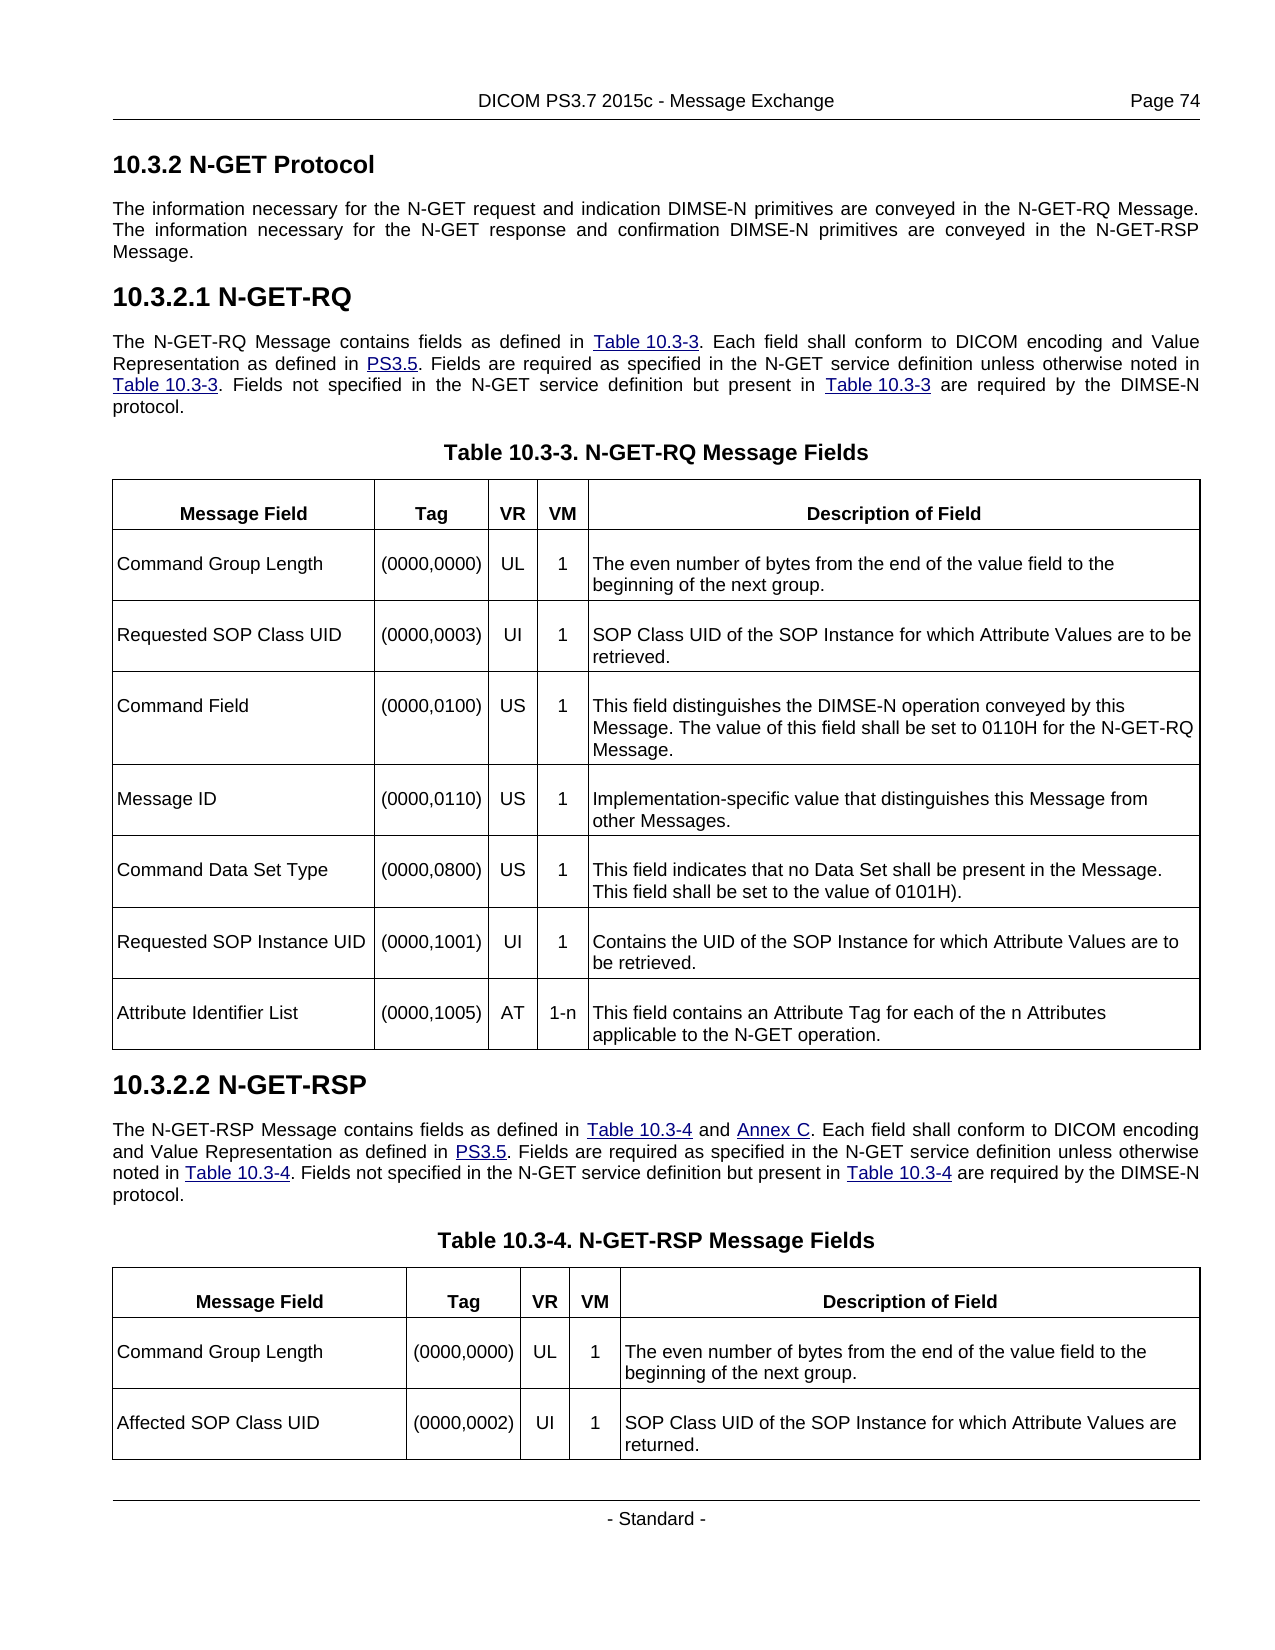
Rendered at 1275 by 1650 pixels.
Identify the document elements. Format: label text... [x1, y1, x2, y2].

table_cell Requested SOP Class UID [113, 601, 374, 671]
table_cell 1 [570, 1318, 620, 1388]
text Table 10.3-4. N-GET-RSP Message Fields [112, 1228, 1200, 1253]
table_cell Message ID [113, 765, 374, 835]
table_header VM [538, 480, 588, 529]
table_cell UI [521, 1389, 569, 1459]
table_cell This field distinguishes the DIMSE-N operation conveyed by this Message. The value of this field shall be set to 0110H for the N-GET-RQ Message. [589, 672, 1199, 764]
text The N-GET-RSP Message contains fields as defined in Table 10.3-4 and Annex C. Each field shall conform to DICOM encoding and Value Representation as defined in PS3.5. Fields are required as specified in the N-GET service definition unless otherwise noted in Table 10.3-4. Fields not specified in the N-GET service definition but present in Table 10.3-4 are required by the DIMSE-N protocol. [112, 1119, 1200, 1205]
table_header VR [521, 1268, 569, 1317]
table_header Tag [375, 480, 488, 529]
table_cell AT [489, 979, 537, 1049]
table_cell Command Field [113, 672, 374, 764]
table_cell (0000,1001) [375, 908, 488, 978]
table_cell UI [489, 601, 537, 671]
table_cell Implementation-specific value that distinguishes this Message from other Messages. [589, 765, 1199, 835]
table_cell (0000,0002) [407, 1389, 520, 1459]
table_header Tag [407, 1268, 520, 1317]
table_header VM [570, 1268, 620, 1317]
table_cell (0000,1005) [375, 979, 488, 1049]
table_cell UL [521, 1318, 569, 1388]
table_header Message Field [113, 1268, 406, 1317]
table_cell (0000,0110) [375, 765, 488, 835]
table_cell (0000,0100) [375, 672, 488, 764]
table_cell UL [489, 530, 537, 600]
table_cell (0000,0003) [375, 601, 488, 671]
table_cell 1 [538, 836, 588, 907]
text 10.3.2.2 N-GET-RSP [112, 1069, 1200, 1100]
table_cell Contains the UID of the SOP Instance for which Attribute Values are to be retrieved. [589, 908, 1199, 978]
table_header Message Field [113, 480, 374, 529]
table_cell Command Group Length [113, 1318, 406, 1388]
table_cell US [489, 672, 537, 764]
text 10.3.2.1 N-GET-RQ [112, 281, 1200, 312]
table_cell The even number of bytes from the end of the value field to the beginning of the next group. [589, 530, 1199, 600]
table_cell 1-n [538, 979, 588, 1049]
table_cell 1 [538, 908, 588, 978]
table_cell (0000,0000) [407, 1318, 520, 1388]
table_cell 1 [538, 672, 588, 764]
table_cell (0000,0800) [375, 836, 488, 907]
table_cell SOP Class UID of the SOP Instance for which Attribute Values are to be retrieved. [589, 601, 1199, 671]
table_cell This field contains an Attribute Tag for each of the n Attributes applicable to the N-GET operation. [589, 979, 1199, 1049]
table_cell (0000,0000) [375, 530, 488, 600]
table_cell UI [489, 908, 537, 978]
table_cell 1 [538, 530, 588, 600]
table_header Description of Field [589, 480, 1199, 529]
table_cell US [489, 836, 537, 907]
table_cell 1 [570, 1389, 620, 1459]
text Table 10.3-3. N-GET-RQ Message Fields [112, 440, 1200, 466]
table_cell Command Group Length [113, 530, 374, 600]
text The N-GET-RQ Message contains fields as defined in Table 10.3-3. Each field shall conform to DICOM encoding and Value Representation as defined in PS3.5. Fields are required as specified in the N-GET service definition unless otherwise noted in Table 10.3-3. Fields not specified in the N-GET service definition but present in Table 10.3-3 are required by the DIMSE-N protocol. [112, 331, 1200, 417]
table_header VR [489, 480, 537, 529]
table_cell The even number of bytes from the end of the value field to the beginning of the next group. [621, 1318, 1199, 1388]
text The information necessary for the N-GET request and indication DIMSE-N primitives are conveyed in the N-GET-RQ Message. The information necessary for the N-GET response and confirmation DIMSE-N primitives are conveyed in the N-GET-RSP Message. [112, 197, 1200, 262]
table_cell Requested SOP Instance UID [113, 908, 374, 978]
table_cell US [489, 765, 537, 835]
table_cell Affected SOP Class UID [113, 1389, 406, 1459]
table_cell SOP Class UID of the SOP Instance for which Attribute Values are returned. [621, 1389, 1199, 1459]
text 10.3.2 N-GET Protocol [112, 150, 1200, 179]
table_cell Attribute Identifier List [113, 979, 374, 1049]
table_cell Command Data Set Type [113, 836, 374, 907]
table_header Description of Field [621, 1268, 1199, 1317]
table_cell 1 [538, 765, 588, 835]
table_cell 1 [538, 601, 588, 671]
table_cell This field indicates that no Data Set shall be present in the Message. This field shall be set to the value of 0101H). [589, 836, 1199, 907]
